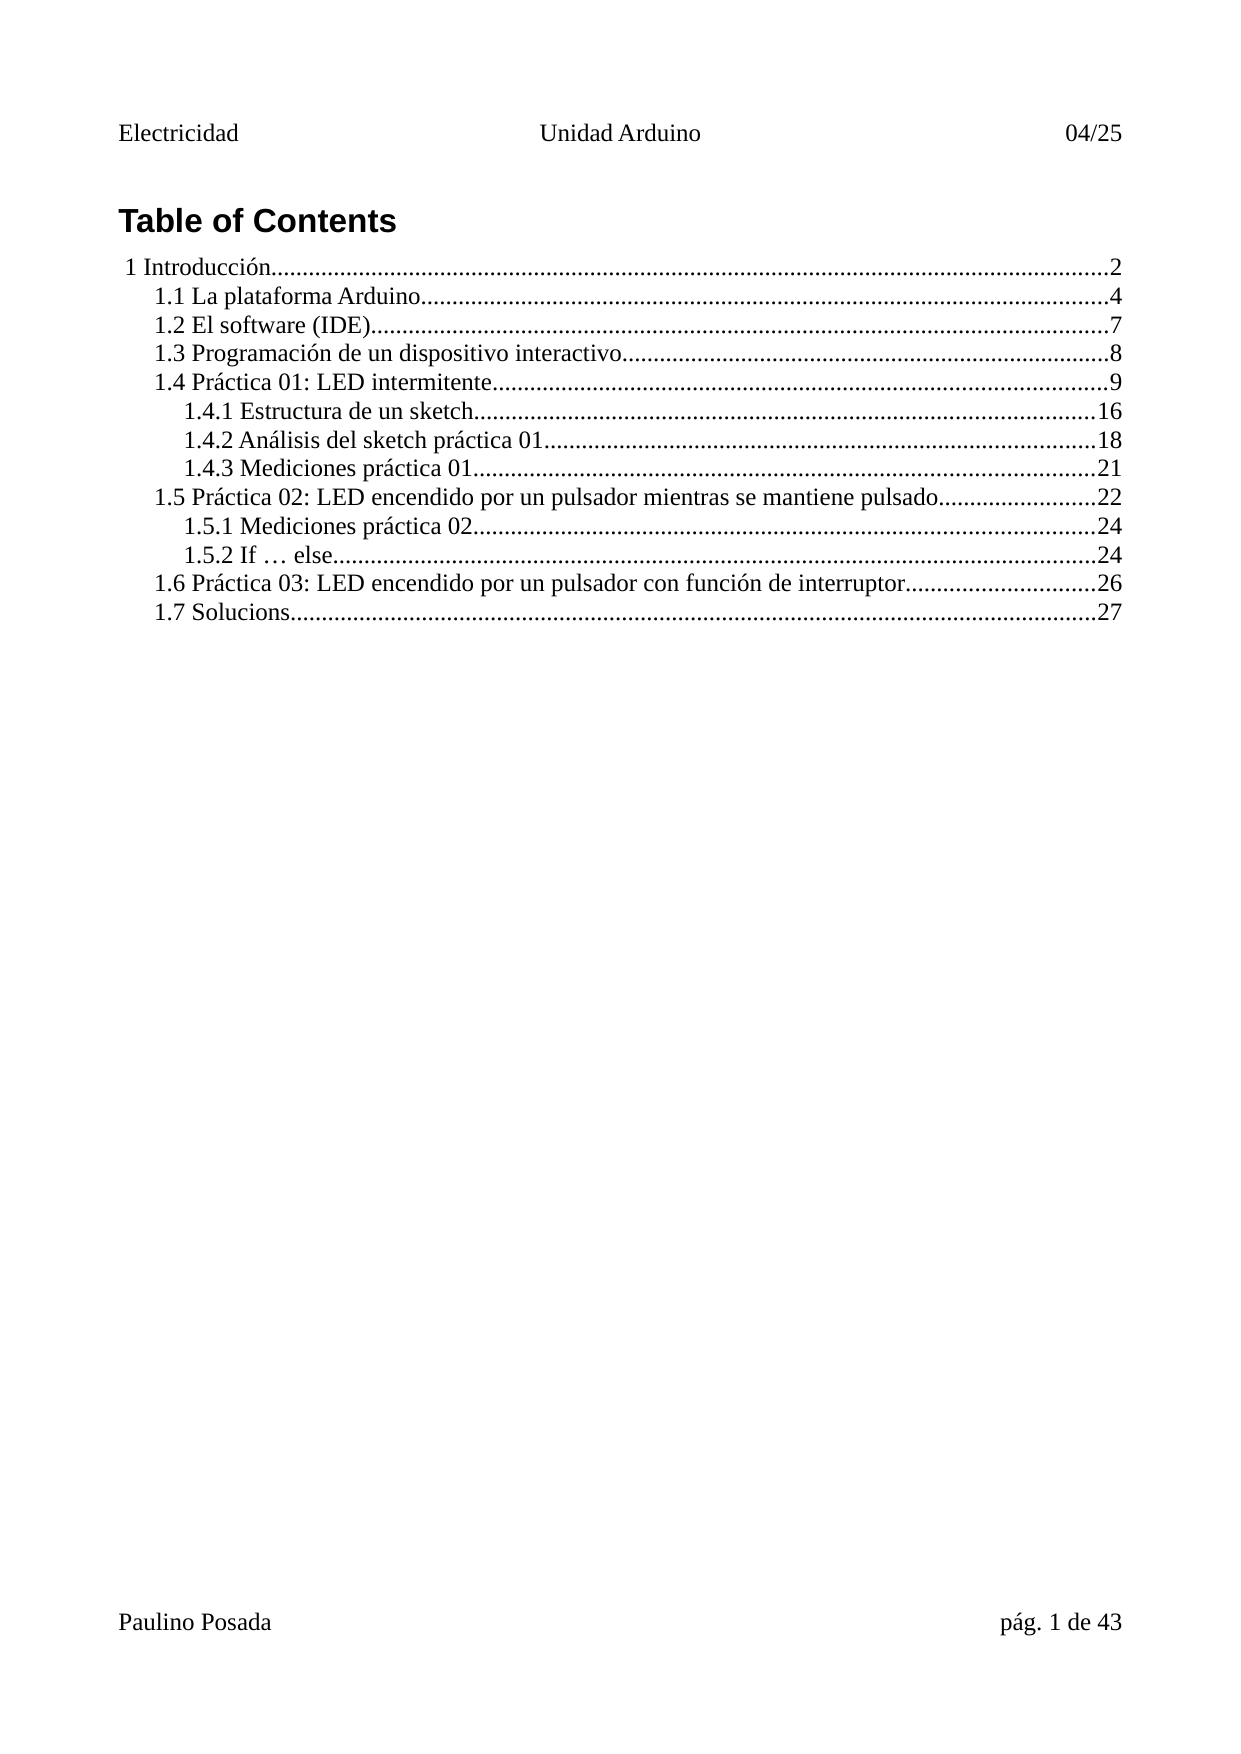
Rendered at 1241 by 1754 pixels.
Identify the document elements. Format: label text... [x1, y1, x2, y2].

text 1.5 Práctica 02: LED encendido por un pulsador mientras se mantiene pulsado 22 [148, 482, 1122, 511]
text 1.4 Práctica 01: LED intermitente 9 [148, 367, 1122, 396]
text 1.4.1 Estructura de un sketch 16 [177, 396, 1122, 425]
text 1 Introducción 2 [118, 252, 1122, 281]
text 1.5.2 If … else 24 [177, 540, 1122, 568]
text 1.3 Programación de un dispositivo interactivo 8 [148, 338, 1122, 367]
text 1.4.3 Mediciones práctica 01 21 [177, 453, 1122, 482]
text 1.1 La plataforma Arduino 4 [148, 281, 1122, 310]
text 1.4.2 Análisis del sketch práctica 01 18 [177, 425, 1122, 453]
text 1.2 El software (IDE) 7 [148, 310, 1122, 338]
text 1.7 Solucions 27 [148, 597, 1122, 626]
text 1.5.1 Mediciones práctica 02 24 [177, 511, 1122, 540]
subtitle Table of Contents [118, 201, 1122, 240]
text 1.6 Práctica 03: LED encendido por un pulsador con función de interruptor 26 [148, 568, 1122, 597]
